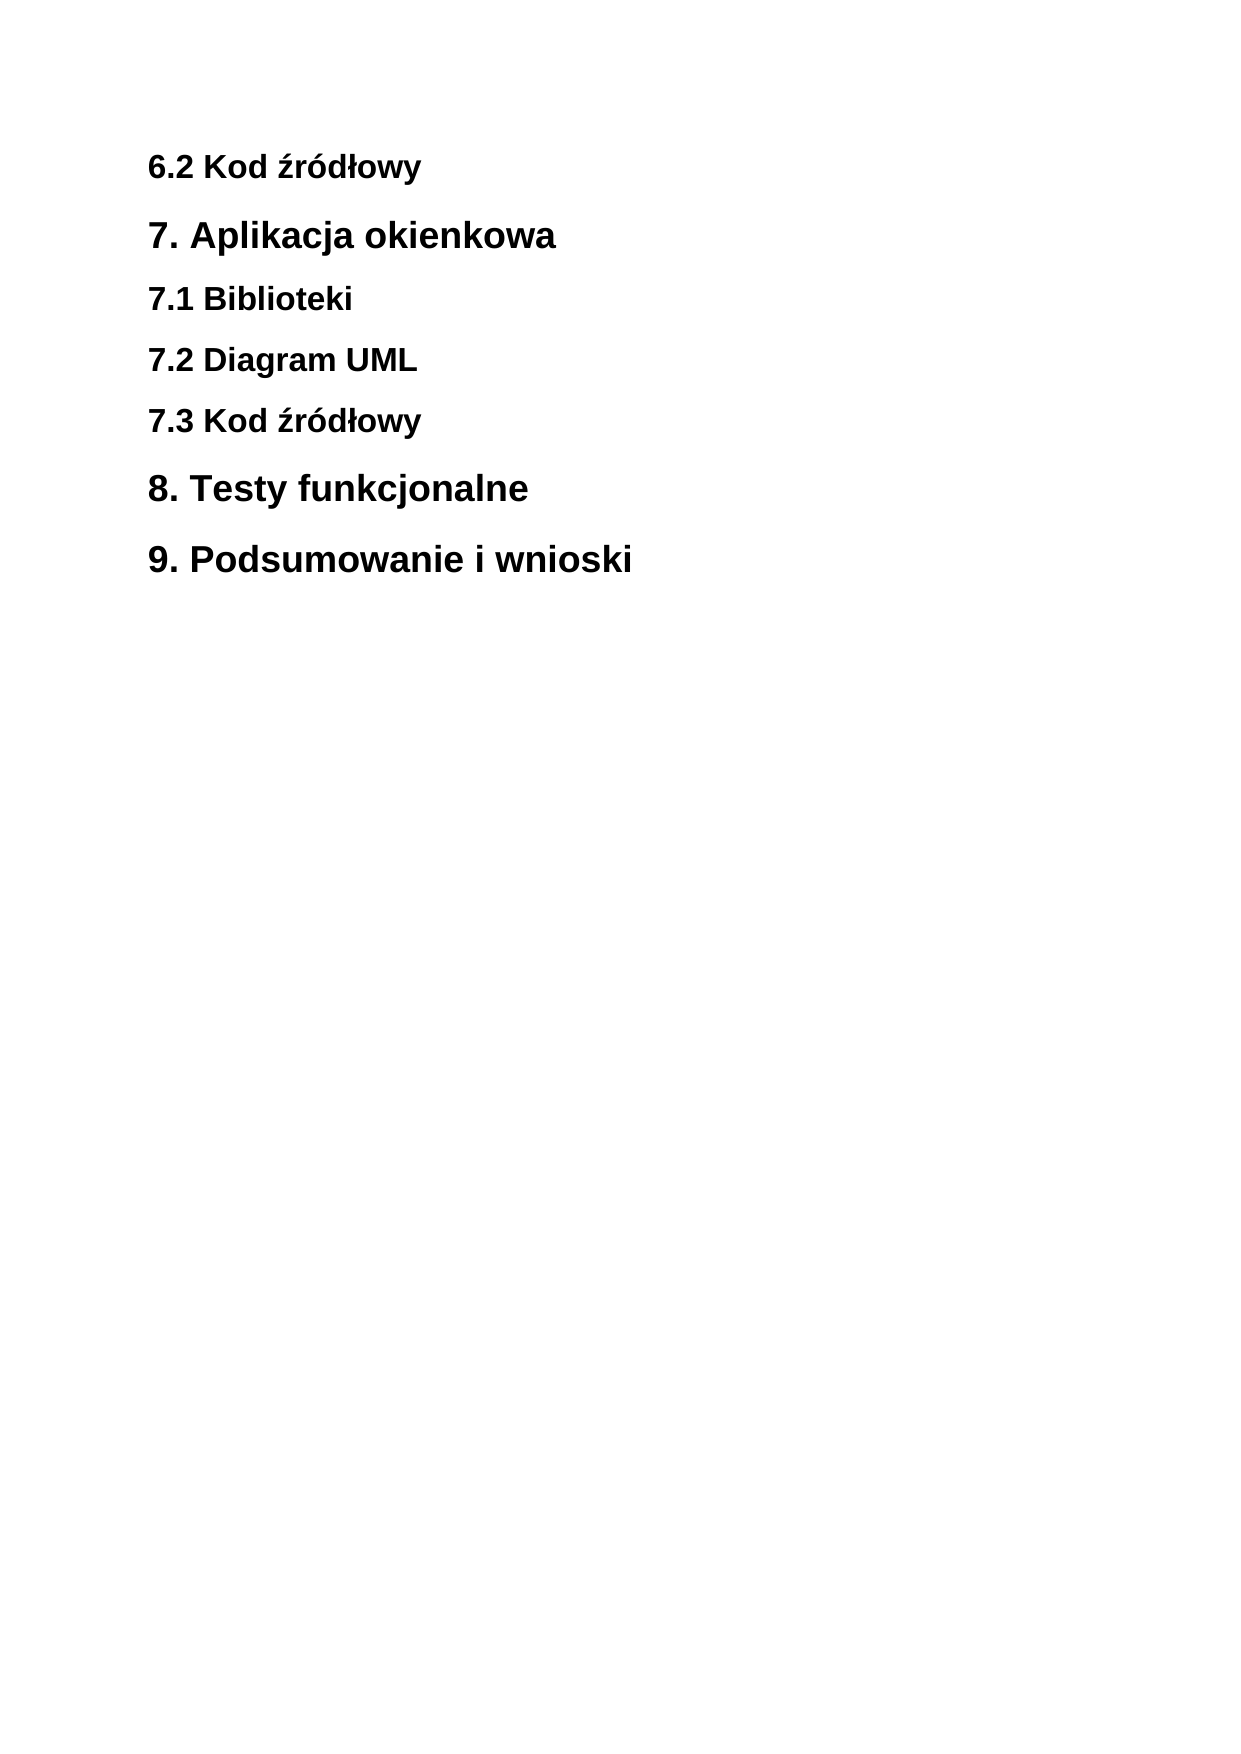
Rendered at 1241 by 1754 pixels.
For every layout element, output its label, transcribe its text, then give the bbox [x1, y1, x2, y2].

subtitle 6.2 Kod źródłowy [148, 148, 1093, 186]
subtitle 8. Testy funkcjonalne [148, 467, 1093, 510]
subtitle 7.3 Kod źródłowy [148, 401, 1093, 440]
subtitle 9. Podsumowanie i wnioski [148, 537, 1093, 580]
subtitle 7. Aplikacja okienkowa [148, 213, 1093, 256]
subtitle 7.2 Diagram UML [148, 340, 1093, 378]
subtitle 7.1 Biblioteki [148, 279, 1093, 317]
